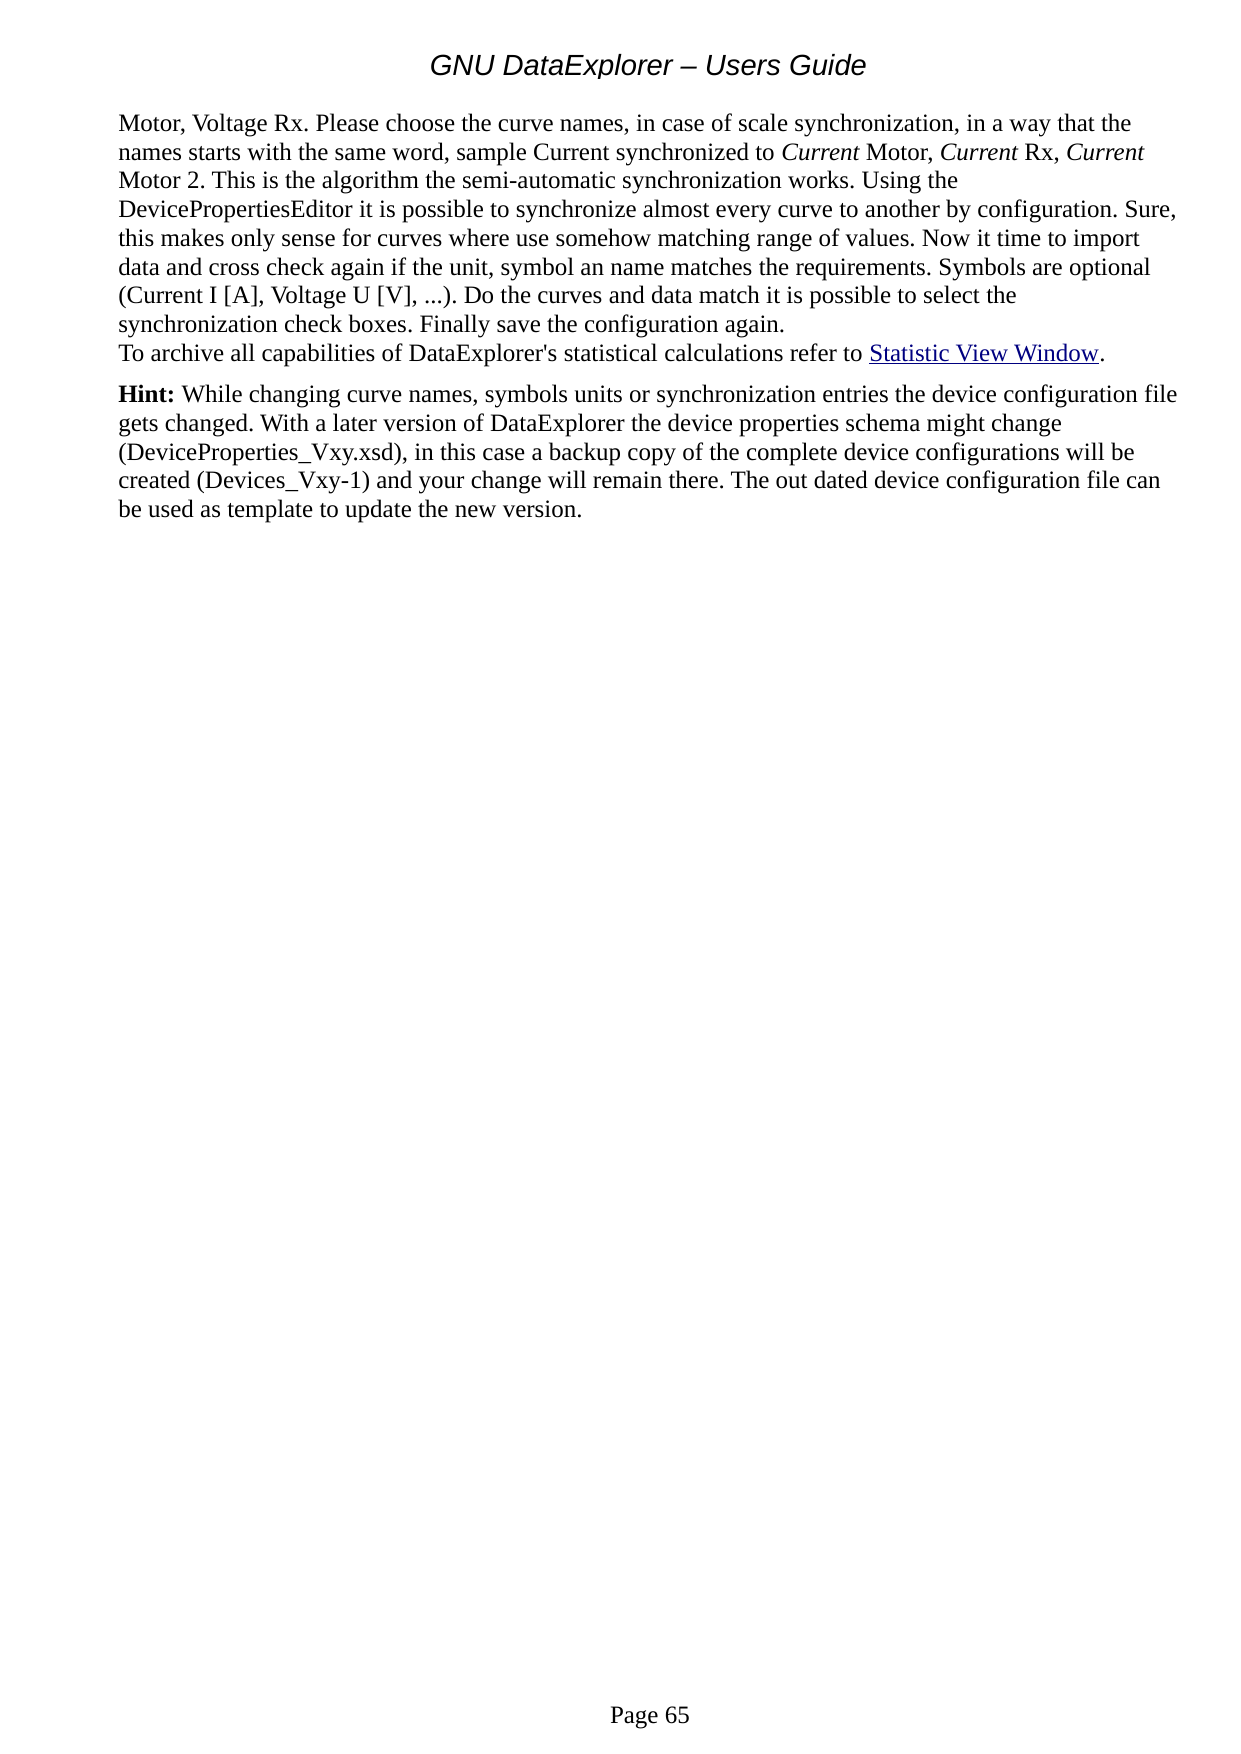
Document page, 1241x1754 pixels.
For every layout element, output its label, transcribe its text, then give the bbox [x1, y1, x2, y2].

text Hint: While changing curve names, symbols units or synchronization entries the device configuration file gets changed. With a later version of DataExplorer the device properties schema might change (DeviceProperties_Vxy.xsd), in this case a backup copy of the complete device configurations will be created (Devices_Vxy-1) and your change will remain there. The out dated device configuration file can be used as template to update the new version. [118, 379, 1181, 523]
text Motor, Voltage Rx. Please choose the curve names, in case of scale synchronization, in a way that the names starts with the same word, sample Current synchronized to Current Motor, Current Rx, Current Motor 2. This is the algorithm the semi-automatic synchronization works. Using the DevicePropertiesEditor it is possible to synchronize almost every curve to another by configuration. Sure, this makes only sense for curves where use somehow matching range of values. Now it time to import data and cross check again if the unit, symbol an name matches the requirements. Symbols are optional (Current I [A], Voltage U [V], ...). Do the curves and data match it is possible to select the synchronization check boxes. Finally save the configuration again. To archive all capabilities of DataExplorer's statistical calculations refer to Statistic View Window. [118, 108, 1181, 367]
